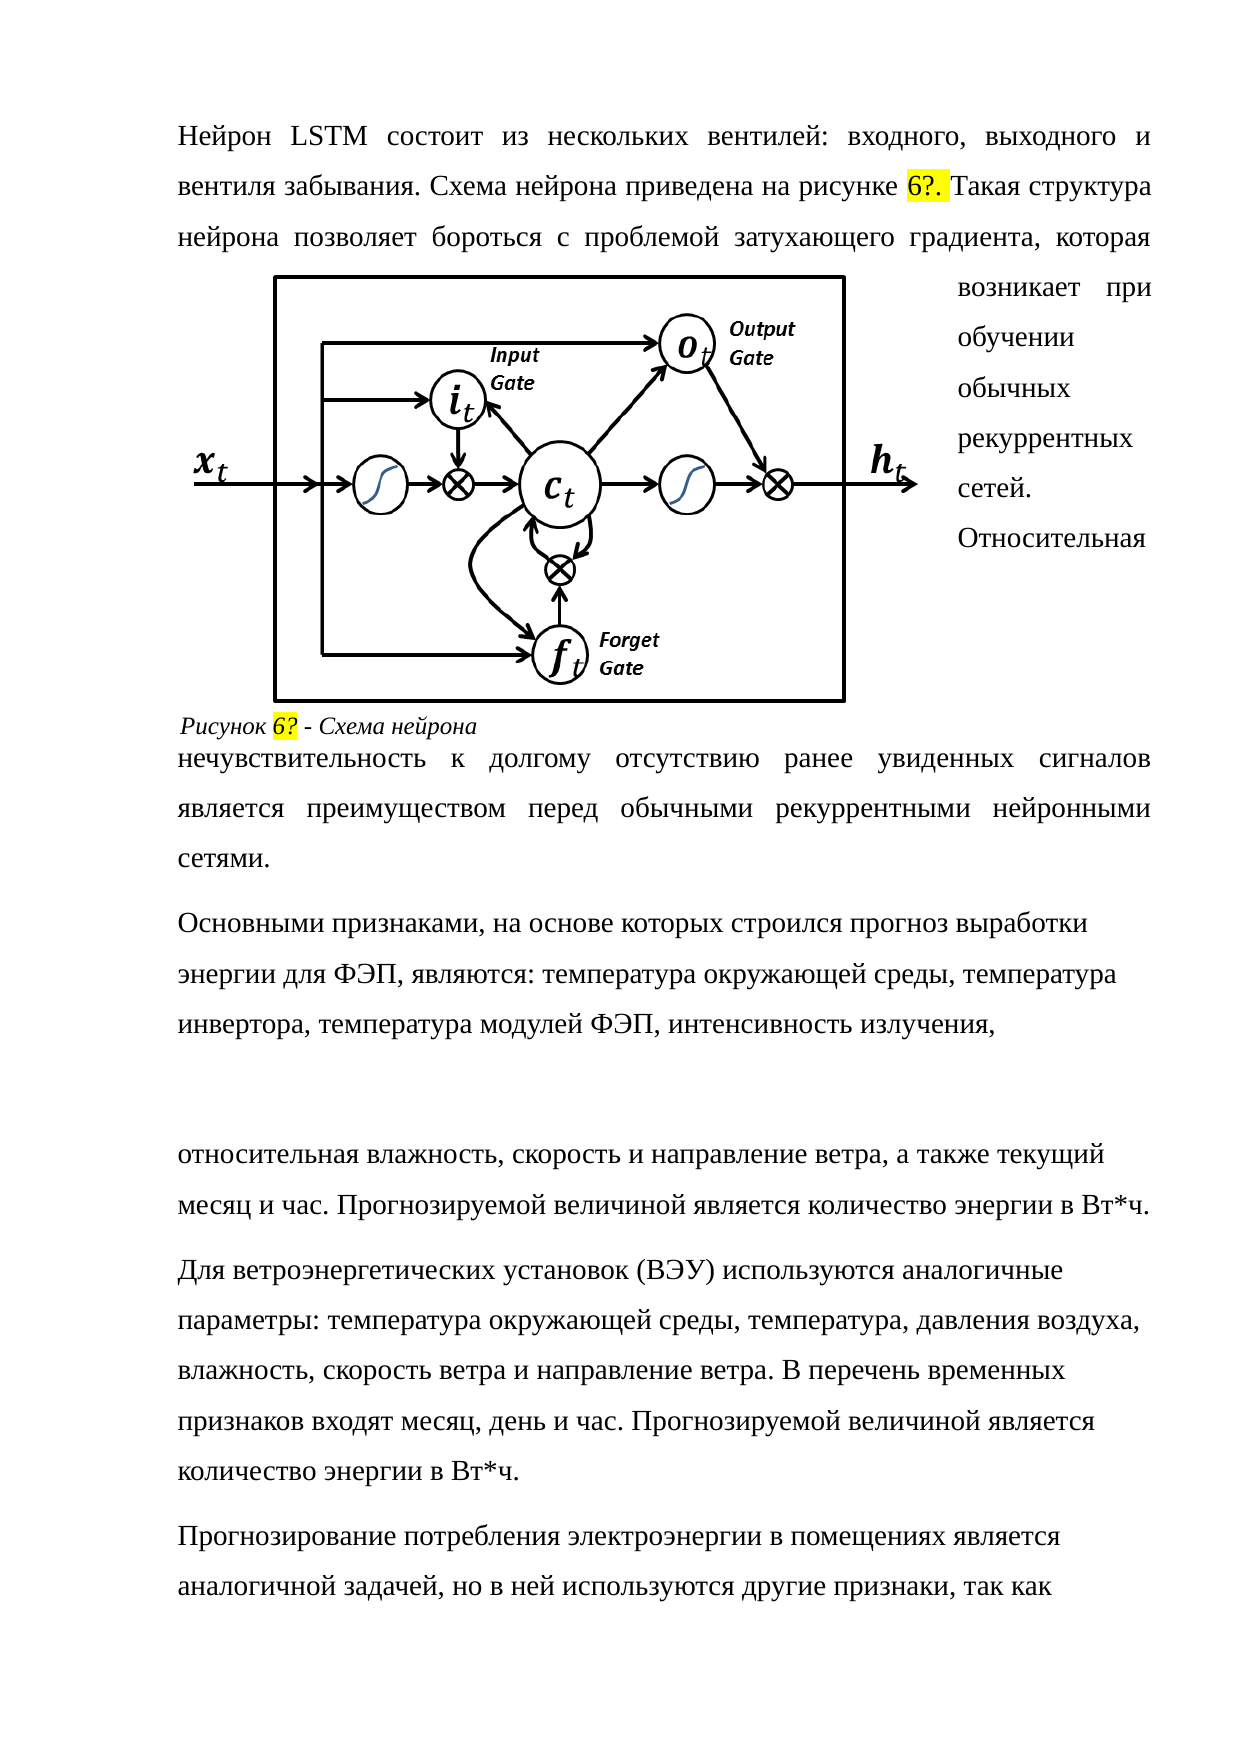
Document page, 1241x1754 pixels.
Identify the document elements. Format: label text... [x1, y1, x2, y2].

text Рисунок 6? - Схема нейрона [180, 712, 957, 740]
text Прогнозирование потребления электроэнергии в помещениях является аналогичной задачей, но в ней используются другие признаки, так как [177, 1518, 1152, 1602]
text Основными признаками, на основе которых строился прогноз выработки энергии для ФЭП, являются: температура окружающей среды, температура инвертора, температура модулей ФЭП, интенсивность излучения, [177, 906, 1152, 1040]
text Нейрон LSTM состоит из нескольких вентилей: входного, выходного и вентиля забывания. Схема нейрона приведена на рисунке 6?. Такая структура нейрона позволяет бороться с проблемой затухающего градиента, которая возникает при обучении обычных рекуррентных сетей. Относительная нечувствительность к долгому отсутствию ранее увиденных сигналов является преимуществом перед обычными рекуррентными нейронными сетями. [177, 118, 1152, 874]
text относительная влажность, скорость и направление ветра, а также текущий месяц и час. Прогнозируемой величиной является количество энергии в Вт*ч. [177, 1136, 1152, 1220]
picture [189, 268, 921, 712]
text Для ветроэнергетических установок (ВЭУ) используются аналогичные параметры: температура окружающей среды, температура, давления воздуха, влажность, скорость ветра и направление ветра. В перечень временных признаков входят месяц, день и час. Прогнозируемой величиной является количество энергии в Вт*ч. [177, 1252, 1152, 1487]
